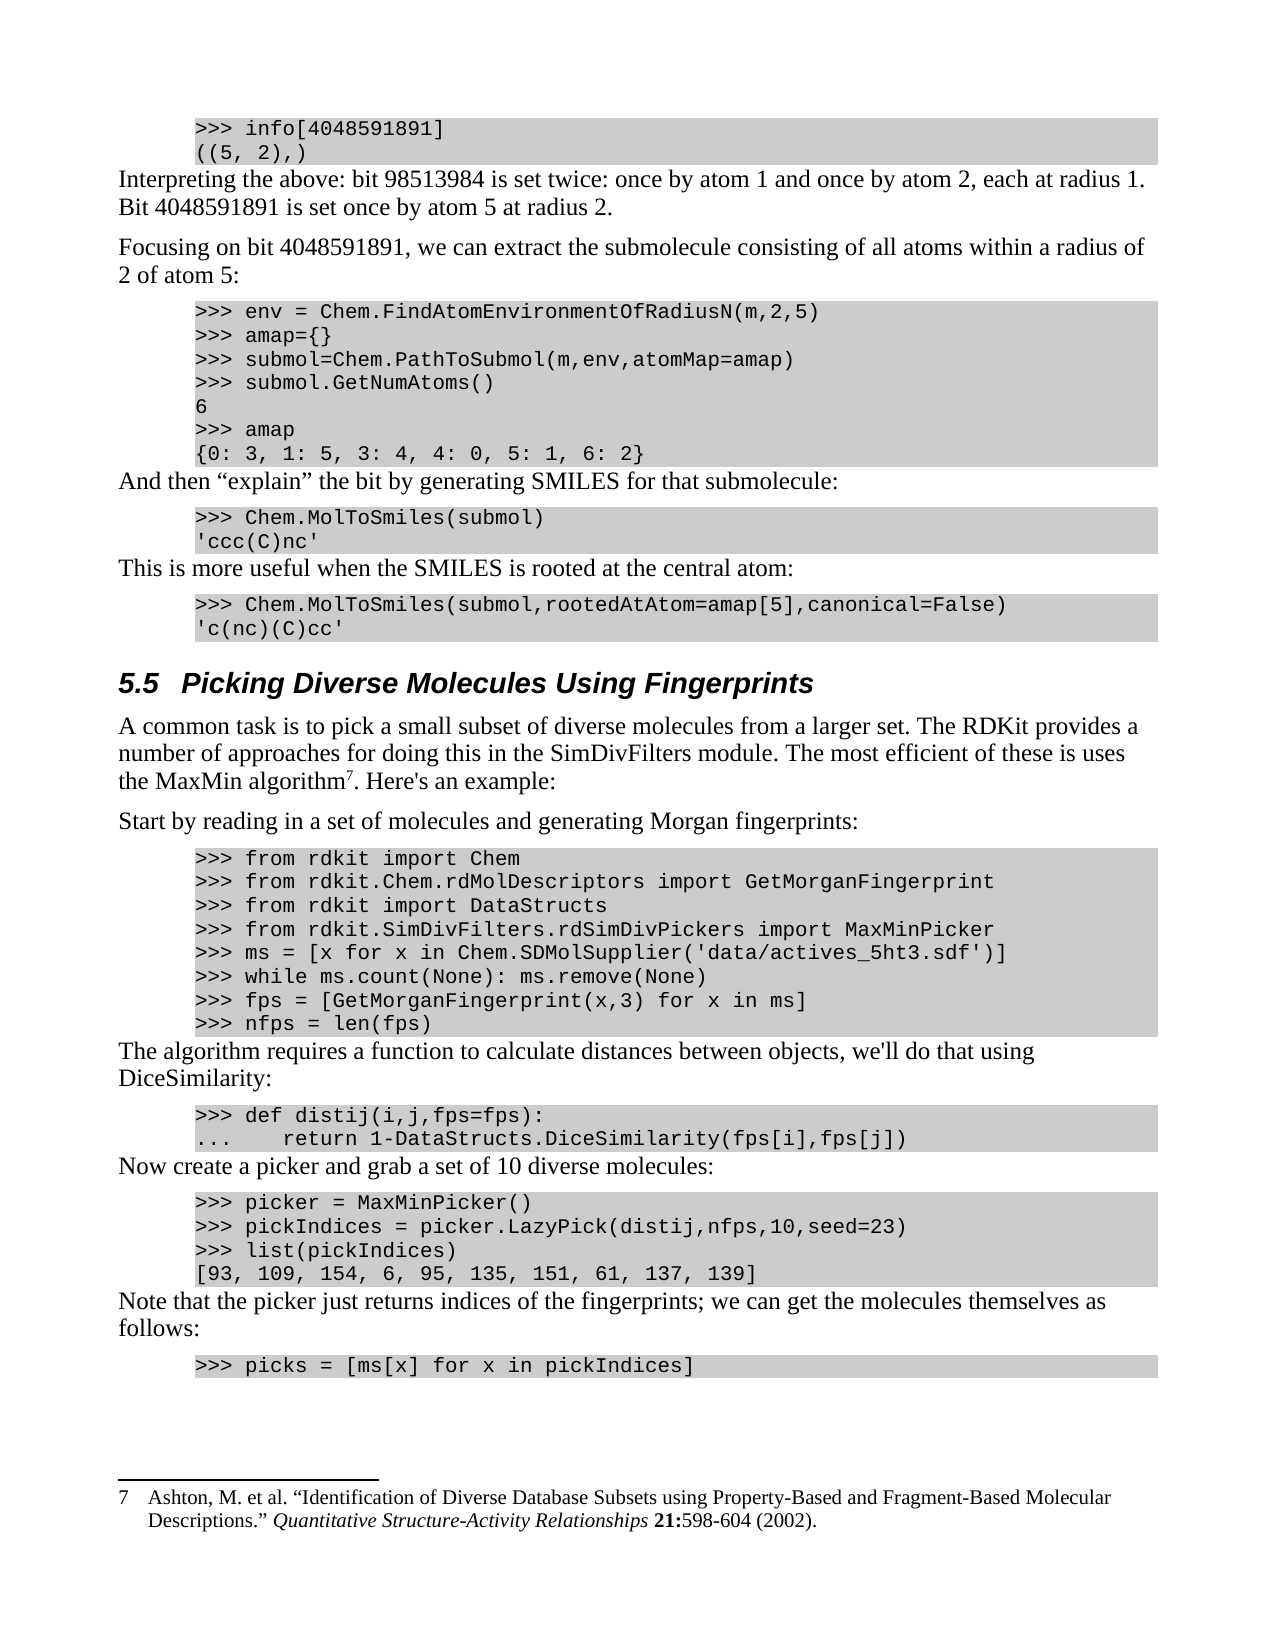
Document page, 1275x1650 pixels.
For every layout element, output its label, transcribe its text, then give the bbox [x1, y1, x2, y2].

text >>> from rdkit.Chem.rdMolDescriptors import GetMorganFingerprint [195, 871, 1158, 895]
text ... return 1-DataStructs.DiceSimilarity(fps[i],fps[j]) [195, 1128, 1158, 1152]
text >>> from rdkit import Chem [195, 848, 1158, 871]
text 6 [195, 396, 1158, 419]
text Now create a picker and grab a set of 10 diverse molecules: [118, 1152, 1157, 1180]
text A common task is to pick a small subset of diverse molecules from a larger set. The RDKit provides a number of approaches for doing this in the SimDivFilters module. The most efficient of these is uses the MaxMin algorithm. Here's an example: [118, 712, 1157, 795]
text >>> amap [195, 419, 1158, 443]
text >>> from rdkit import DataStructs [195, 895, 1158, 919]
text >>> Chem.MolToSmiles(submol) [195, 507, 1158, 531]
text [93, 109, 154, 6, 95, 135, 151, 61, 137, 139] [195, 1263, 1158, 1287]
text >>> list(pickIndices) [195, 1239, 1158, 1263]
text >>> env = Chem.FindAtomEnvironmentOfRadiusN(m,2,5) [195, 301, 1158, 325]
text 'ccc(C)nc' [195, 531, 1158, 554]
text The algorithm requires a function to calculate distances between objects, we'll do that using DiceSimilarity: [118, 1037, 1157, 1092]
text >>> submol.GetNumAtoms() [195, 372, 1158, 396]
text >>> ms = [x for x in Chem.SDMolSupplier('data/actives_5ht3.sdf')] [195, 942, 1158, 966]
text >>> while ms.count(None): ms.remove(None) [195, 966, 1158, 989]
text >>> pickIndices = picker.LazyPick(distij,nfps,10,seed=23) [195, 1216, 1158, 1239]
text And then “explain” the bit by generating SMILES for that submolecule: [118, 467, 1157, 494]
text >>> submol=Chem.PathToSubmol(m,env,atomMap=amap) [195, 348, 1158, 372]
text >>> Chem.MolToSmiles(submol,rootedAtAtom=amap[5],canonical=False) [195, 594, 1158, 618]
text >>> picker = MaxMinPicker() [195, 1192, 1158, 1216]
subtitle Picking Diverse Molecules Using Fingerprints [118, 667, 1157, 699]
text >>> amap={} [195, 325, 1158, 348]
text {0: 3, 1: 5, 3: 4, 4: 0, 5: 1, 6: 2} [195, 443, 1158, 467]
text Note that the picker just returns indices of the fingerprints; we can get the molecules themselves as follows: [118, 1287, 1157, 1342]
text Focusing on bit 4048591891, we can extract the submolecule consisting of all atoms within a radius of 2 of atom 5: [118, 233, 1157, 289]
text ((5, 2),) [195, 142, 1158, 165]
text Ashton, M. et al. “Identification of Diverse Database Subsets using Property-Based and Fragment-Based Molecular Descriptions.” Quantitative Structure-Activity Relationships 21:598-604 (2002). [118, 1486, 1157, 1532]
text This is more useful when the SMILES is rooted at the central atom: [118, 554, 1157, 582]
text >>> from rdkit.SimDivFilters.rdSimDivPickers import MaxMinPicker [195, 919, 1158, 942]
text >>> picks = [ms[x] for x in pickIndices] [195, 1355, 1158, 1378]
text >>> nfps = len(fps) [195, 1013, 1158, 1037]
text >>> def distij(i,j,fps=fps): [195, 1105, 1158, 1128]
text >>> info[4048591891] [195, 118, 1158, 142]
text Start by reading in a set of molecules and generating Morgan fingerprints: [118, 807, 1157, 835]
text Interpreting the above: bit 98513984 is set twice: once by atom 1 and once by atom 2, each at radius 1. Bit 4048591891 is set once by atom 5 at radius 2. [118, 165, 1157, 221]
text 'c(nc)(C)cc' [195, 618, 1158, 642]
text >>> fps = [GetMorganFingerprint(x,3) for x in ms] [195, 989, 1158, 1013]
